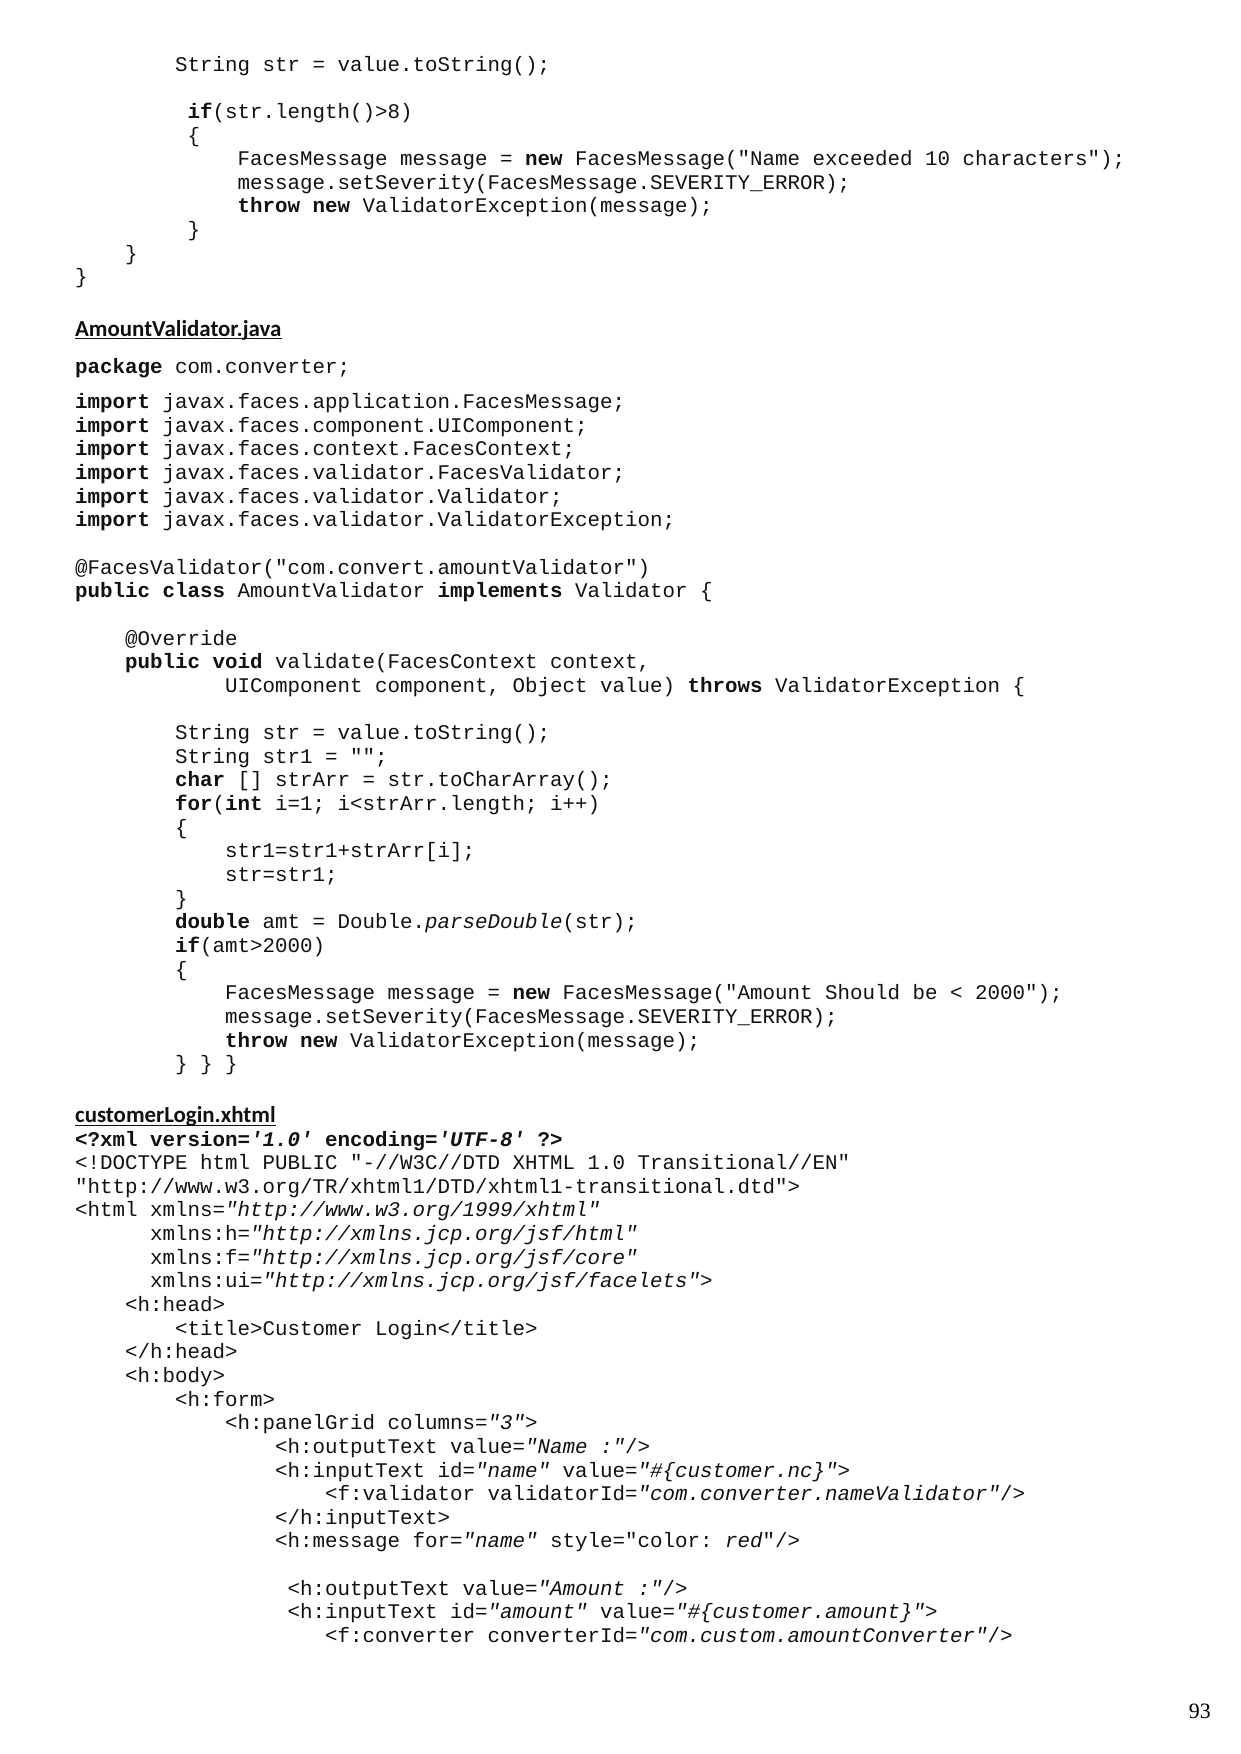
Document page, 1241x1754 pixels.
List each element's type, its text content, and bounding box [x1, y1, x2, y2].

text <h:inputText id="name" value="#{customer.nc}"> [75, 1459, 1211, 1483]
text str=str1; [75, 864, 1211, 888]
text str1=str1+strArr[i]; [75, 840, 1211, 864]
text String str = value.toString(); [75, 54, 1211, 77]
text @FacesValidator("com.convert.amountValidator") [75, 557, 1211, 580]
text { [75, 817, 1211, 840]
text for(int i=1; i<strArr.length; i++) [75, 793, 1211, 817]
text } [75, 243, 1211, 266]
text if(str.length()>8) [75, 101, 1211, 124]
text <h:message for="name" style="color: red"/> [75, 1531, 1211, 1554]
text package com.converter; [75, 356, 1211, 379]
text import javax.faces.validator.FacesValidator; [75, 462, 1211, 486]
text double amt = Double.parseDouble(str); [75, 911, 1211, 935]
text FacesMessage message = new FacesMessage("Amount Should be < 2000"); [75, 982, 1211, 1006]
text </h:inputText> [75, 1507, 1211, 1531]
text <!DOCTYPE html PUBLIC "-//W3C//DTD XHTML 1.0 Transitional//EN" "http://www.w3.org/TR/xhtml1/DTD/xhtml1-transitional.dtd"> [75, 1152, 1211, 1199]
text } [75, 219, 1211, 243]
text char [] strArr = str.toCharArray(); [75, 769, 1211, 793]
text xmlns:h="http://xmlns.jcp.org/jsf/html" [75, 1223, 1211, 1247]
text <h:head> [75, 1294, 1211, 1318]
text } [75, 888, 1211, 911]
text import javax.faces.validator.ValidatorException; [75, 509, 1211, 533]
text } } } [75, 1053, 1211, 1077]
text throw new ValidatorException(message); [75, 196, 1211, 219]
text public void validate(FacesContext context, [75, 651, 1211, 675]
text <?xml version='1.0' encoding='UTF-8' ?> [75, 1128, 1211, 1152]
text import javax.faces.component.UIComponent; [75, 415, 1211, 438]
text AmountValidator.java [75, 314, 1211, 342]
text UIComponent component, Object value) throws ValidatorException { [75, 675, 1211, 698]
text { [75, 959, 1211, 982]
text } [75, 266, 1211, 290]
text import javax.faces.application.FacesMessage; [75, 391, 1211, 415]
text <h:inputText id="amount" value="#{customer.amount}"> [75, 1601, 1211, 1625]
text message.setSeverity(FacesMessage.SEVERITY_ERROR); [75, 172, 1211, 196]
text public class AmountValidator implements Validator { [75, 580, 1211, 604]
text throw new ValidatorException(message); [75, 1029, 1211, 1053]
text <h:outputText value="Amount :"/> [75, 1578, 1211, 1601]
text <html xmlns="http://www.w3.org/1999/xhtml" [75, 1199, 1211, 1223]
text String str1 = ""; [75, 746, 1211, 769]
text <title>Customer Login</title> [75, 1318, 1211, 1341]
text <f:converter converterId="com.custom.amountConverter"/> [75, 1625, 1211, 1649]
text FacesMessage message = new FacesMessage("Name exceeded 10 characters"); [75, 148, 1211, 172]
text String str = value.toString(); [75, 722, 1211, 746]
text <h:form> [75, 1389, 1211, 1412]
text <h:body> [75, 1365, 1211, 1389]
text </h:head> [75, 1341, 1211, 1365]
text @Override [75, 628, 1211, 651]
text message.setSeverity(FacesMessage.SEVERITY_ERROR); [75, 1006, 1211, 1029]
text import javax.faces.context.FacesContext; [75, 438, 1211, 462]
text xmlns:f="http://xmlns.jcp.org/jsf/core" [75, 1247, 1211, 1270]
text { [75, 124, 1211, 148]
text <f:validator validatorId="com.converter.nameValidator"/> [75, 1483, 1211, 1507]
text if(amt>2000) [75, 935, 1211, 959]
text import javax.faces.validator.Validator; [75, 486, 1211, 509]
text <h:panelGrid columns="3"> [75, 1412, 1211, 1436]
text <h:outputText value="Name :"/> [75, 1436, 1211, 1459]
text xmlns:ui="http://xmlns.jcp.org/jsf/facelets"> [75, 1270, 1211, 1294]
text customerLogin.xhtml [75, 1101, 1211, 1128]
